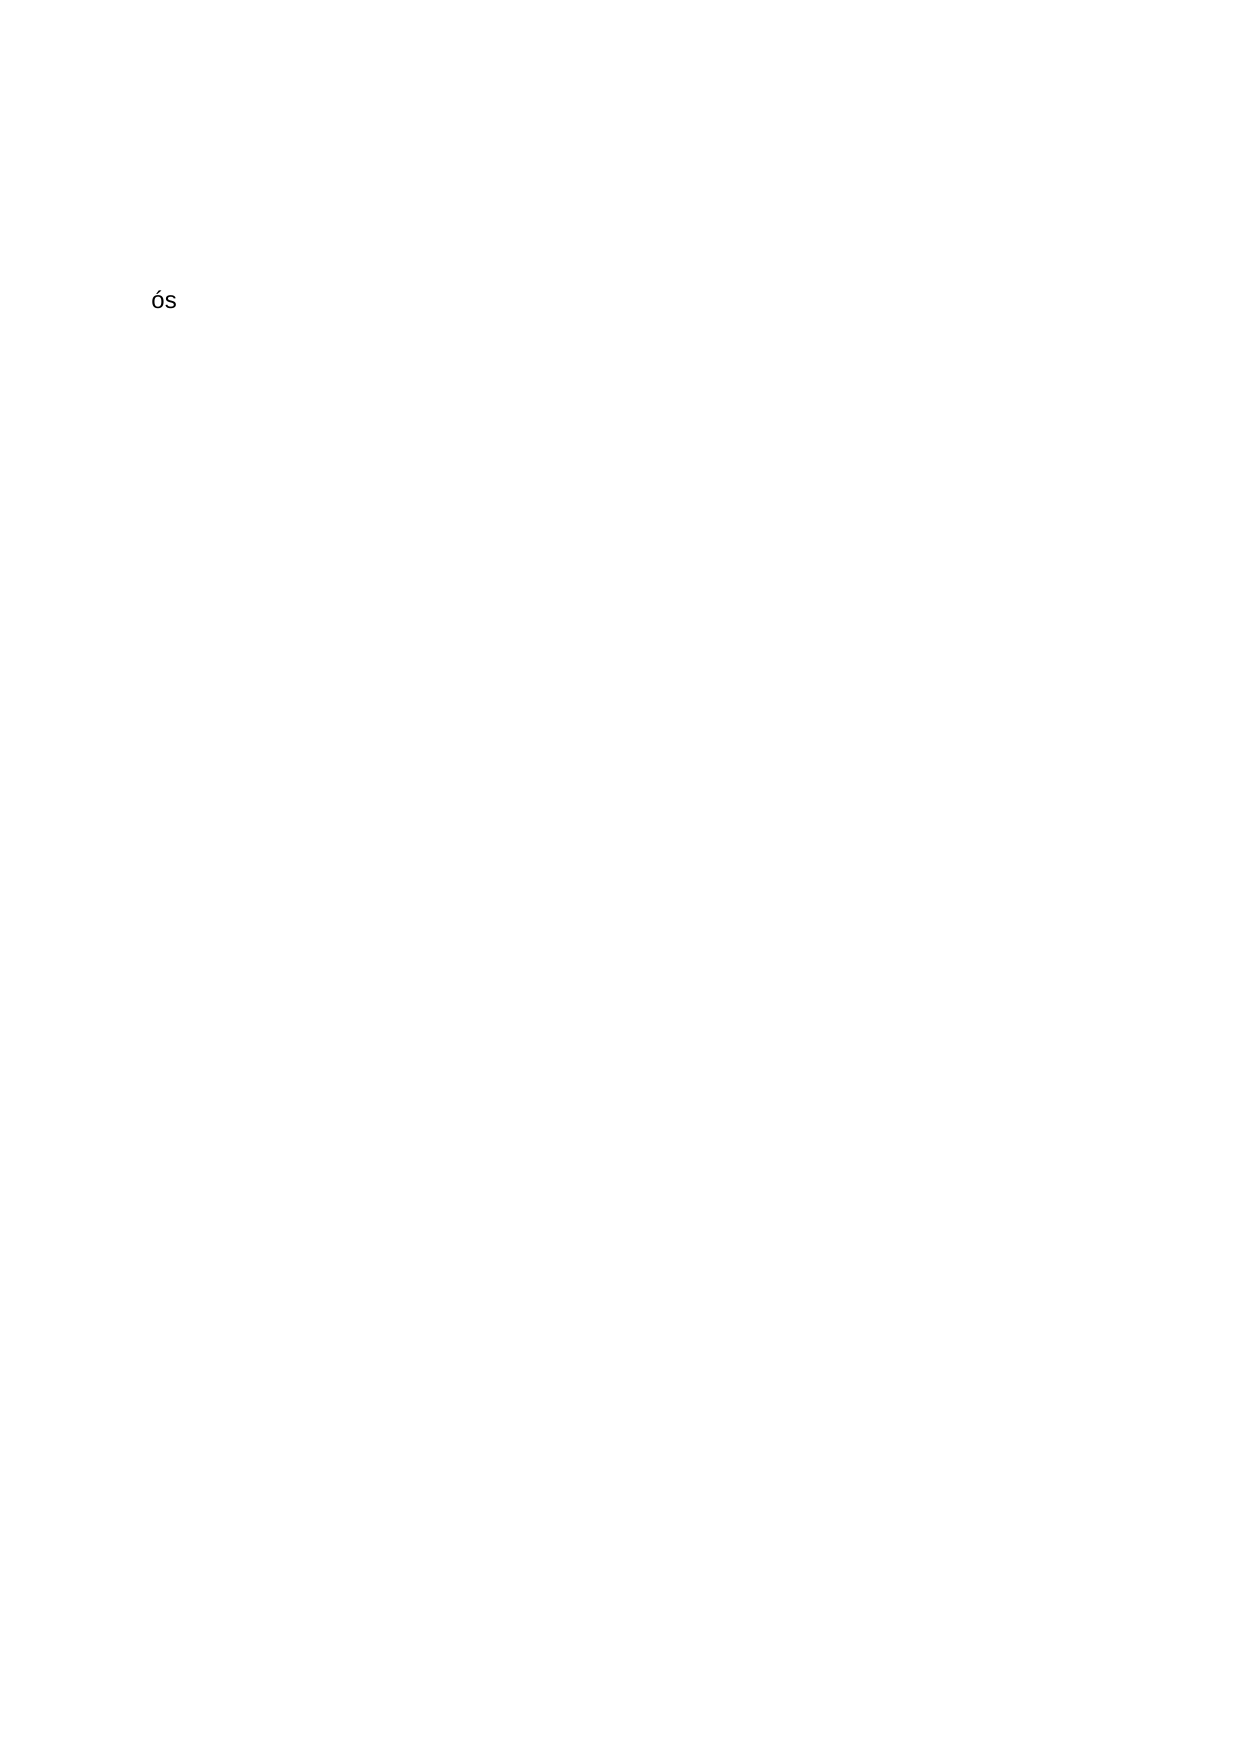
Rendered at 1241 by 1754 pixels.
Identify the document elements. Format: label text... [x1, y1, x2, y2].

text ós [151, 286, 1118, 314]
